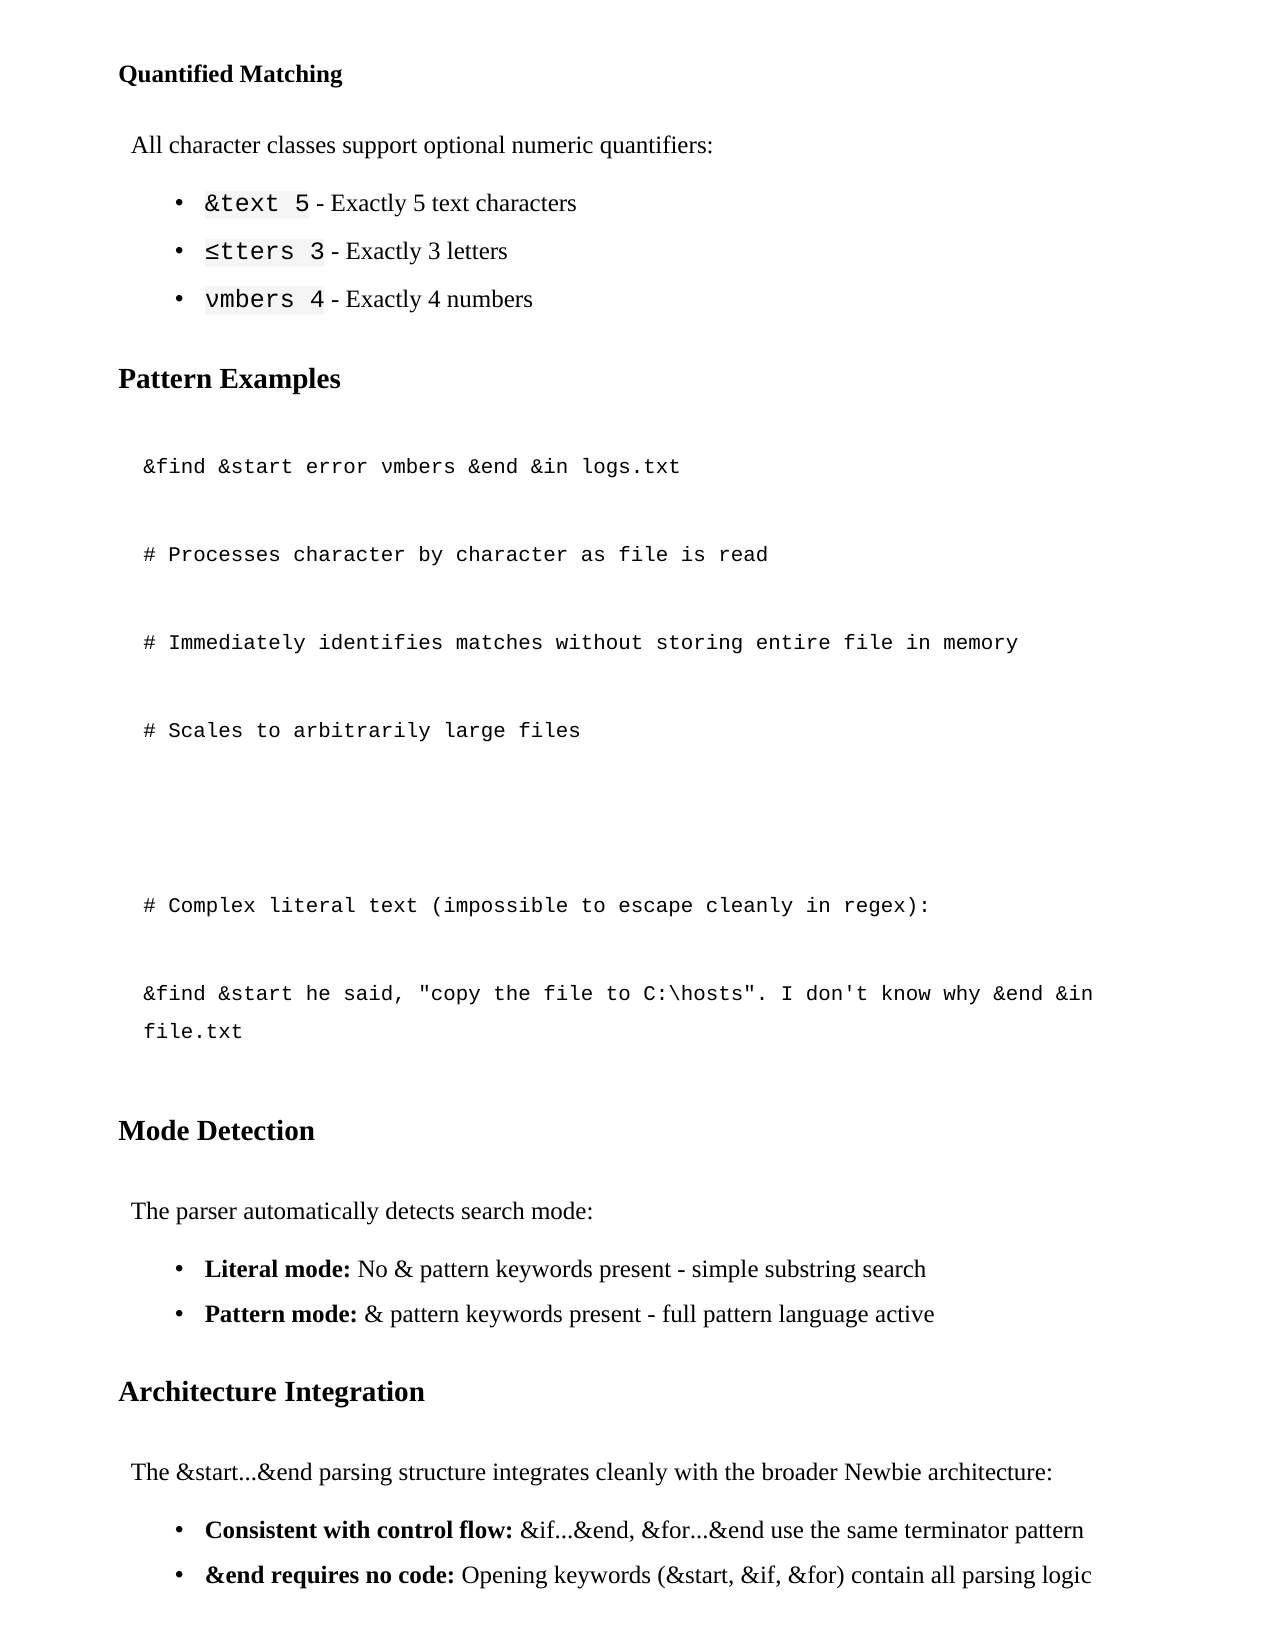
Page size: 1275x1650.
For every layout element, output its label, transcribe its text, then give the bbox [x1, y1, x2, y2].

text &find &start error νmbers &end &in logs.txt [143, 456, 1191, 480]
text # Complex literal text (impossible to escape cleanly in regex): [143, 895, 1191, 919]
subtitle Architecture Integration [118, 1374, 1216, 1407]
text # Scales to arbitrarily large files [143, 720, 1191, 743]
list ≤tters 3 - Exactly 3 letters [175, 236, 1203, 267]
list νmbers 4 - Exactly 4 numbers [175, 284, 1203, 315]
text &find &start he said, "copy the file to C:\hosts". I don't know why &end &in file.txt [143, 983, 1191, 1044]
subtitle Quantified Matching [118, 59, 1216, 88]
list &text 5 - Exactly 5 text characters [175, 188, 1203, 219]
text # Immediately identifies matches without storing entire file in memory [143, 632, 1191, 656]
text The parser automatically detects search mode: [131, 1196, 1203, 1224]
list &end requires no code: Opening keywords (&start, &if, &for) contain all parsing logic [175, 1560, 1203, 1589]
text The &start...&end parsing structure integrates cleanly with the broader Newbie architecture: [131, 1457, 1203, 1486]
text All character classes support optional numeric quantifiers: [131, 130, 1203, 159]
list Literal mode: No & pattern keywords present - simple substring search [175, 1254, 1203, 1282]
list Consistent with control flow: &if...&end, &for...&end use the same terminator pattern [175, 1515, 1203, 1543]
subtitle Pattern Examples [118, 361, 1216, 394]
list Pattern mode: & pattern keywords present - full pattern language active [175, 1299, 1203, 1328]
subtitle Mode Detection [118, 1113, 1216, 1146]
text # Processes character by character as file is read [143, 544, 1191, 568]
